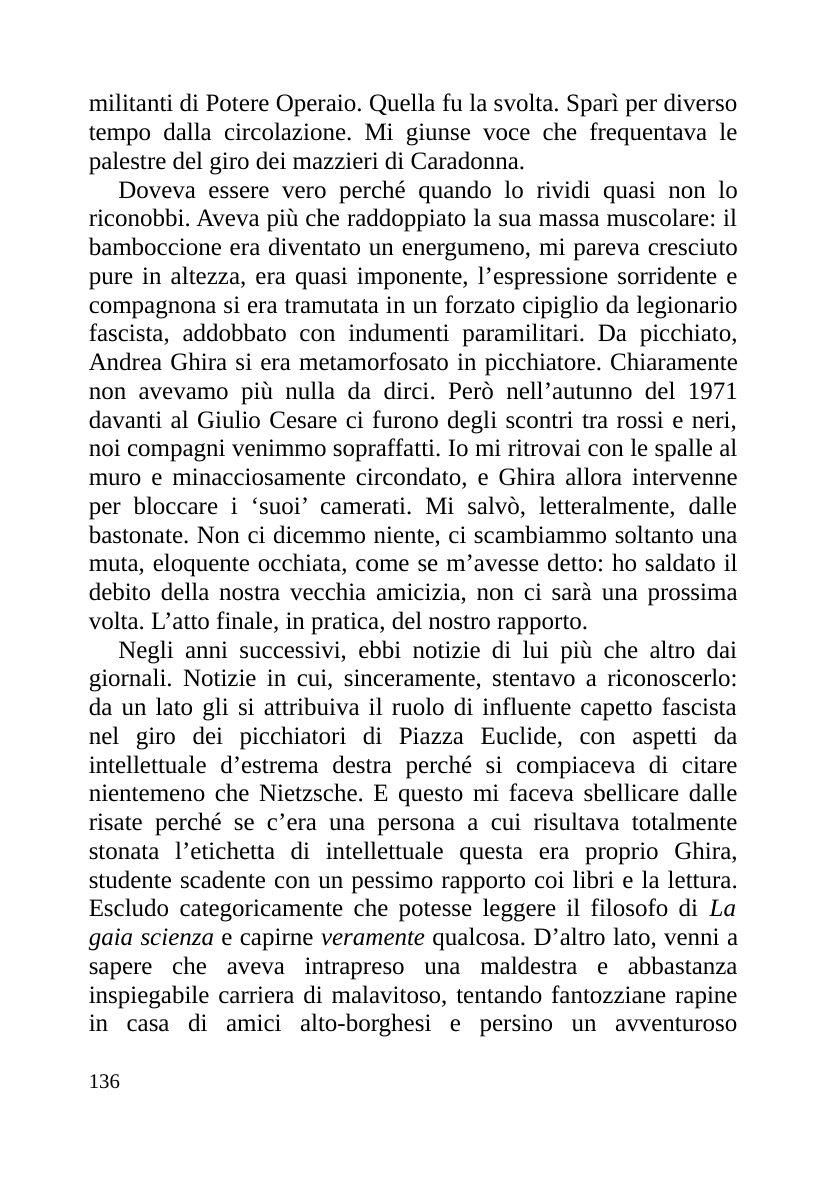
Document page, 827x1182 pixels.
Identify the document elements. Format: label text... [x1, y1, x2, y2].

text militanti di Potere Operaio. Quella fu la svolta. Sparì per diverso tempo dalla circolazione. Mi giunse voce che frequentava le palestre del giro dei mazzieri di Caradonna. [88, 88, 738, 175]
text Negli anni successivi, ebbi notizie di lui più che altro dai giornali. Notizie in cui, sinceramente, stentavo a riconoscerlo: da un lato gli si attribuiva il ruolo di influente capetto fascista nel giro dei picchiatori di Piazza Euclide, con aspetti da intellettuale d’estrema destra perché si compiaceva di citare nientemeno che Nietzsche. E questo mi faceva sbellicare dalle risate perché se c’era una persona a cui risultava totalmente stonata l’etichetta di intellettuale questa era proprio Ghira, studente scadente con un pessimo rapporto coi libri e la lettura. Escludo categoricamente che potesse leggere il filosofo di La gaia scienza e capirne veramente qualcosa. D’altro lato, venni a sapere che aveva intrapreso una maldestra e abbastanza inspiegabile carriera di malavitoso, tentando fantozziane rapine in casa di amici alto-borghesi e persino un avventuroso [88, 635, 738, 1037]
text Doveva essere vero perché quando lo rividi quasi non lo riconobbi. Aveva più che raddoppiato la sua massa muscolare: il bamboccione era diventato un energumeno, mi pareva cresciuto pure in altezza, era quasi imponente, l’espressione sorridente e compagnona si era tramutata in un forzato cipiglio da legionario fascista, addobbato con indumenti paramilitari. Da picchiato, Andrea Ghira si era metamorfosato in picchiatore. Chiaramente non avevamo più nulla da dirci. Però nell’autunno del 1971 davanti al Giulio Cesare ci furono degli scontri tra rossi e neri, noi compagni venimmo sopraffatti. Io mi ritrovai con le spalle al muro e minacciosamente circondato, e Ghira allora intervenne per bloccare i ‘suoi’ camerati. Mi salvò, letteralmente, dalle bastonate. Non ci dicemmo niente, ci scambiammo soltanto una muta, eloquente occhiata, come se m’avesse detto: ho saldato il debito della nostra vecchia amicizia, non ci sarà una prossima volta. L’atto finale, in pratica, del nostro rapporto. [88, 175, 738, 635]
